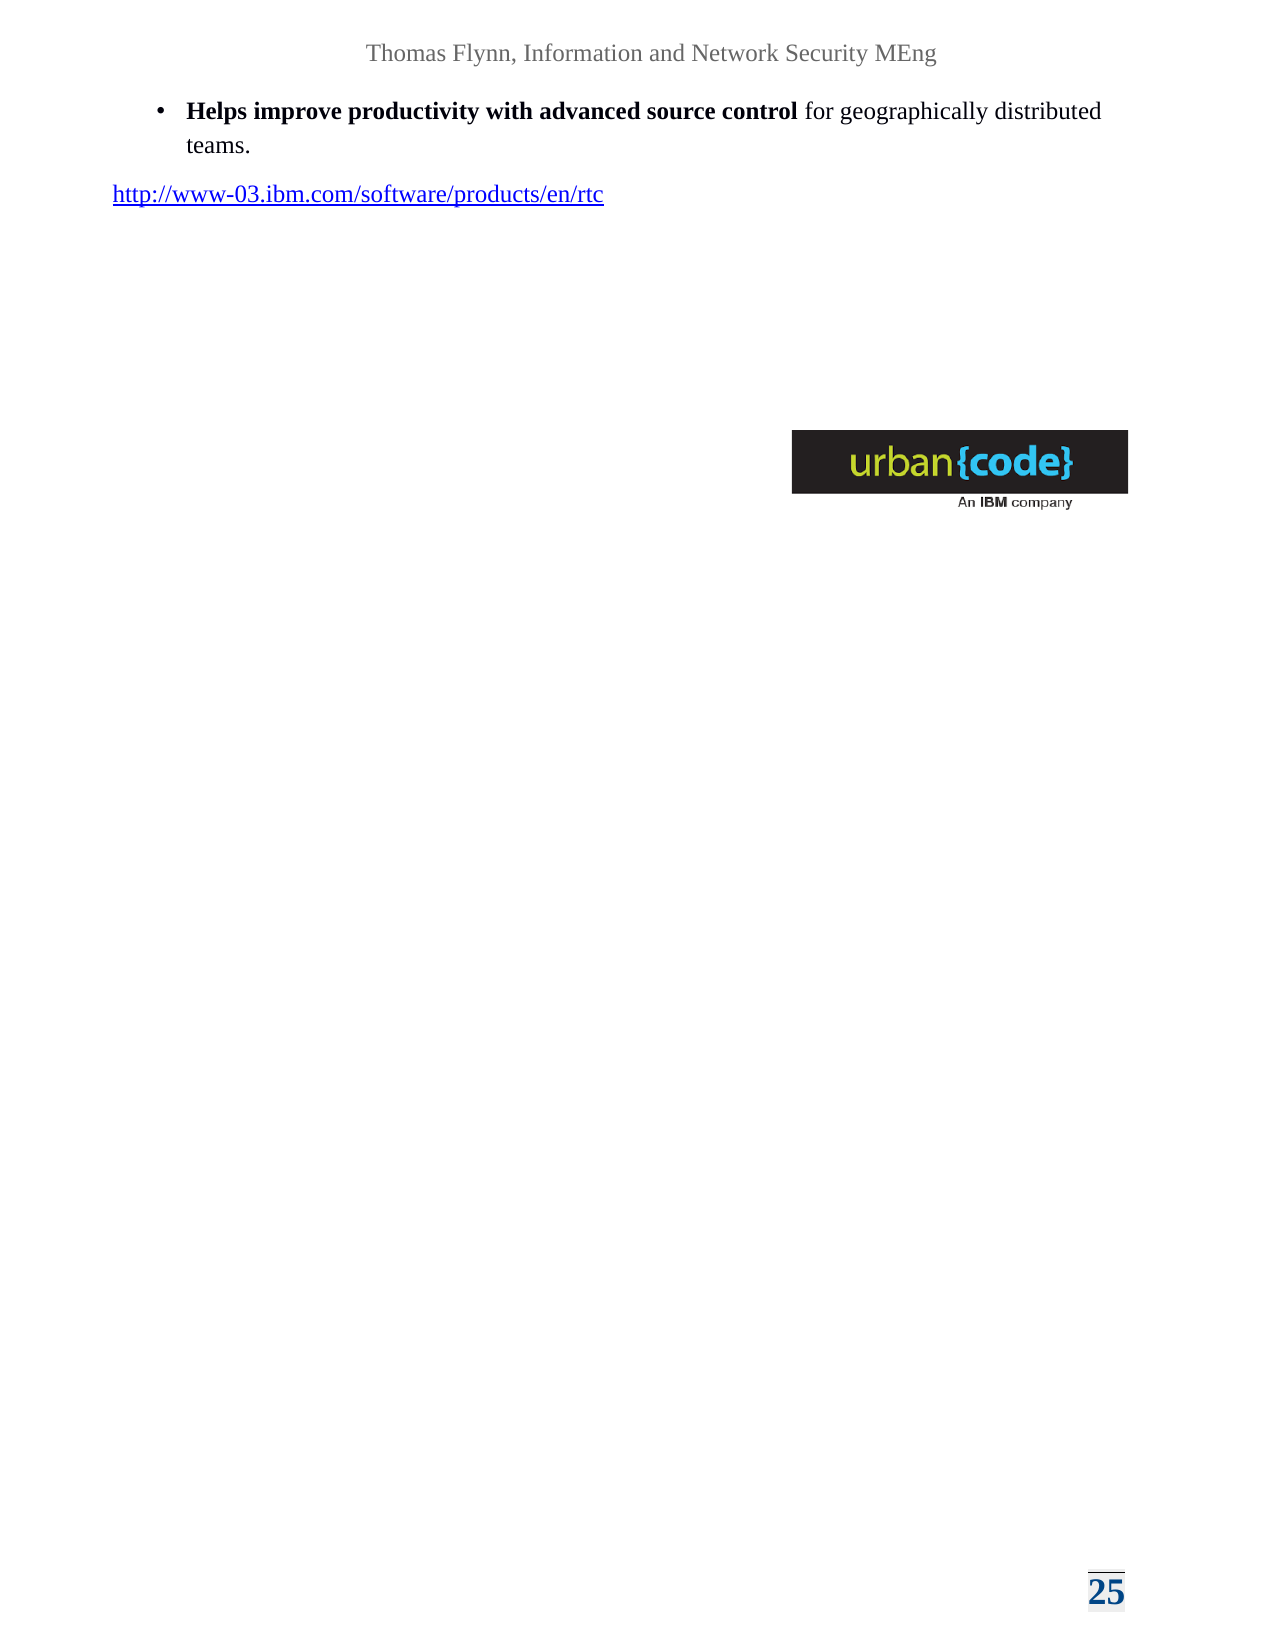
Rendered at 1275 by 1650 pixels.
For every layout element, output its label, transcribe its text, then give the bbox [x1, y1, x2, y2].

picture [791, 430, 1129, 512]
list Helps improve productivity with advanced source control for geographically distributed teams. [156, 96, 1125, 159]
text http://www-03.ibm.com/software/products/en/rtc [112, 179, 1125, 208]
